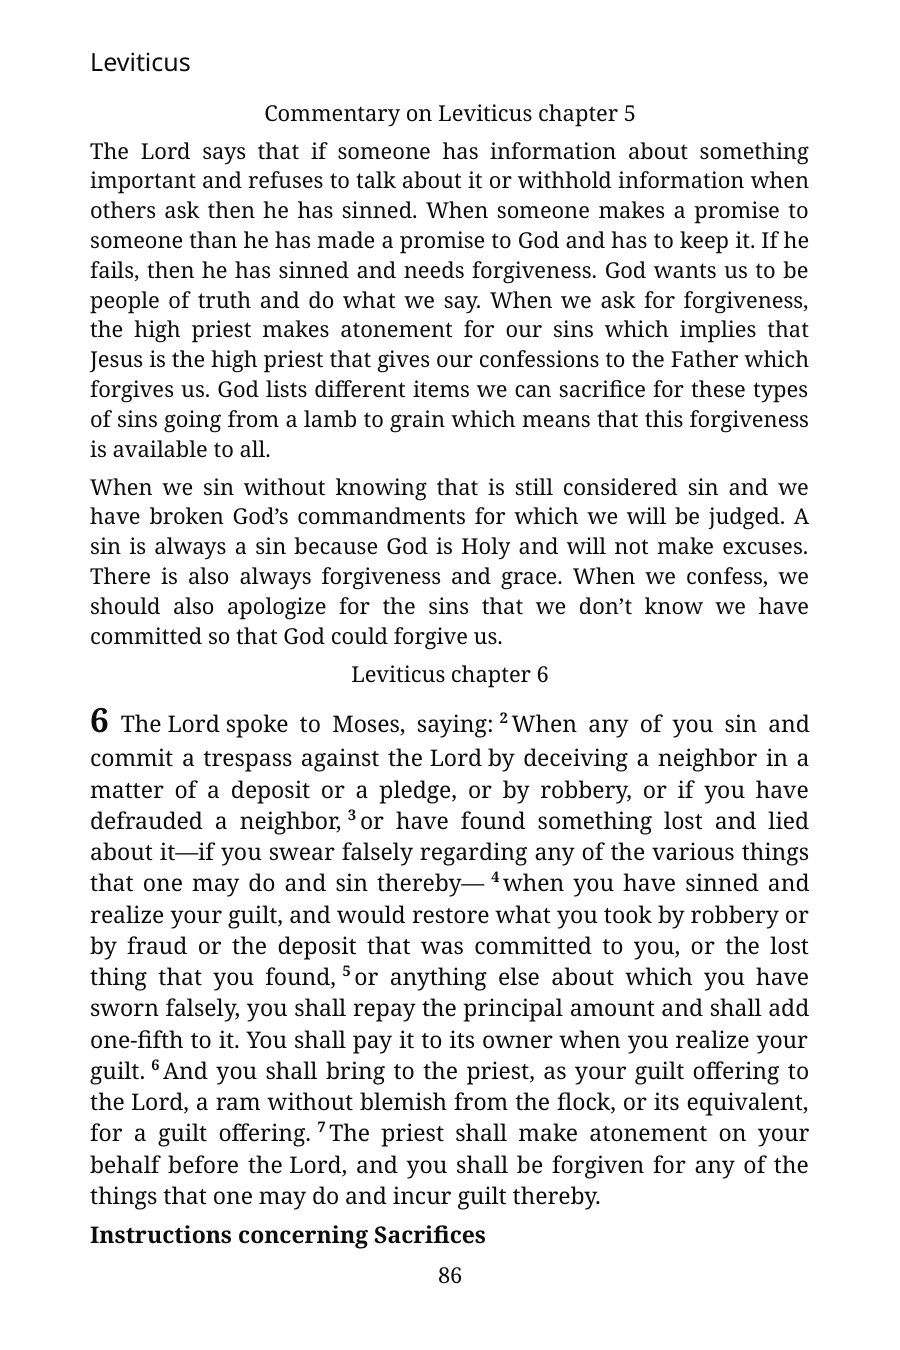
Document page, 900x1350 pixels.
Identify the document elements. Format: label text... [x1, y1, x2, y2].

text The Lord says that if someone has information about something important and refuses to talk about it or withhold information when others ask then he has sinned. When someone makes a promise to someone than he has made a promise to God and has to keep it. If he fails, then he has sinned and needs forgiveness. God wants us to be people of truth and do what we say. When we ask for forgiveness, the high priest makes atonement for our sins which implies that Jesus is the high priest that gives our confessions to the Father which forgives us. God lists different items we can sacrifice for these types of sins going from a lamb to grain which means that this forgiveness is available to all. [90, 136, 810, 463]
text When we sin without knowing that is still considered sin and we have broken God’s commandments for which we will be judged. A sin is always a sin because God is Holy and will not make excuses. There is also always forgiveness and grace. When we confess, we should also apologize for the sins that we don’t know we have committed so that God could forgive us. [90, 472, 810, 650]
text 6 The Lord spoke to Moses, saying: 2 When any of you sin and commit a trespass against the Lord by deceiving a neighbor in a matter of a deposit or a pledge, or by robbery, or if you have defrauded a neighbor, 3 or have found something lost and lied about it—if you swear falsely regarding any of the various things that one may do and sin thereby— 4 when you have sinned and realize your guilt, and would restore what you took by robbery or by fraud or the deposit that was committed to you, or the lost thing that you found, 5 or anything else about which you have sworn falsely, you shall repay the principal amount and shall add one-fifth to it. You shall pay it to its owner when you realize your guilt. 6 And you shall bring to the priest, as your guilt offering to the Lord, a ram without blemish from the flock, or its equivalent, for a guilt offering. 7 The priest shall make atonement on your behalf before the Lord, and you shall be forgiven for any of the things that one may do and incur guilt thereby. [90, 697, 810, 1211]
text Commentary on Leviticus chapter 5 [90, 97, 810, 127]
text Leviticus chapter 6 [90, 659, 810, 688]
text Instructions concerning Sacrifices [90, 1219, 810, 1251]
